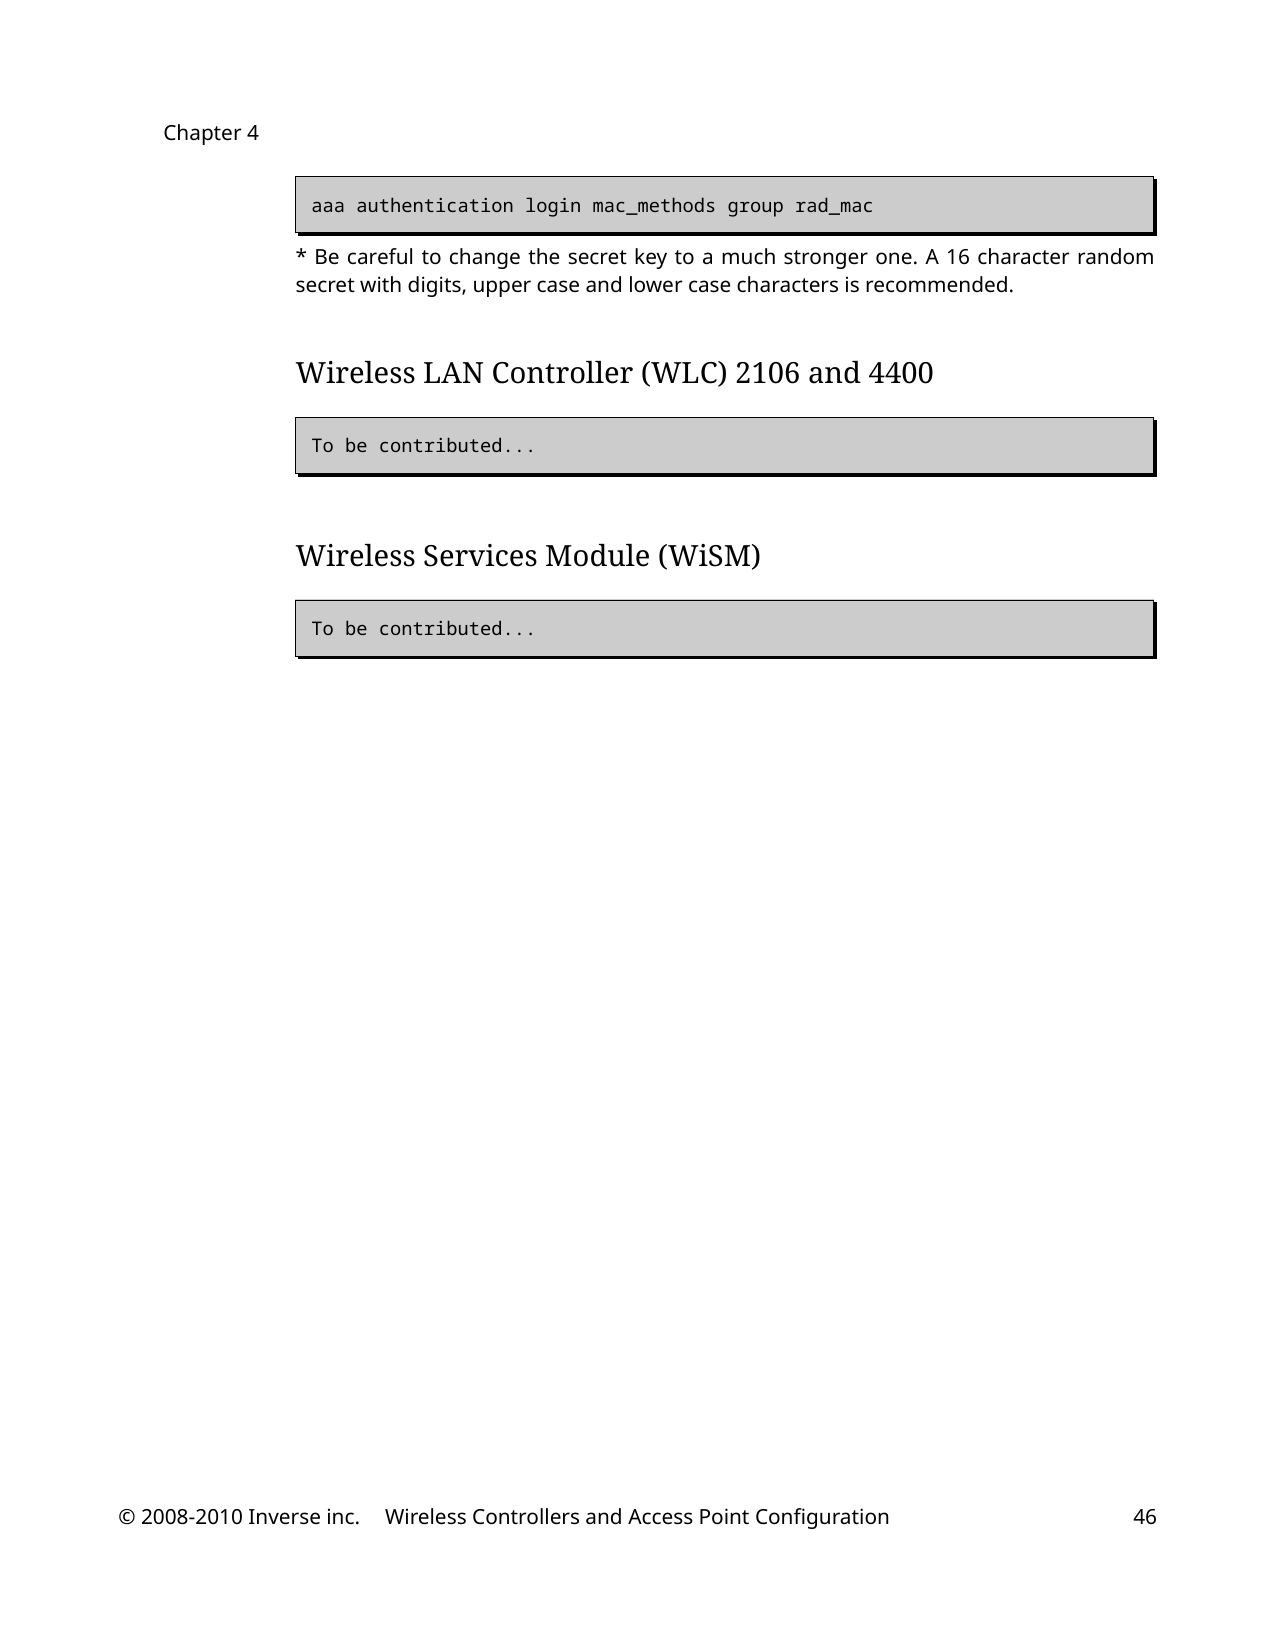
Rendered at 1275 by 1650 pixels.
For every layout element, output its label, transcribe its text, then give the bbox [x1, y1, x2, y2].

subtitle Wireless Services Module (WiSM) [295, 535, 1157, 575]
text * Be careful to change the secret key to a much stronger one. A 16 character random secret with digits, upper case and lower case characters is recommended. [295, 242, 1157, 299]
subtitle Wireless LAN Controller (WLC) 2106 and 4400 [295, 352, 1157, 392]
text To be contributed... [296, 418, 1153, 473]
text To be contributed... [296, 601, 1153, 656]
text aaa authentication login mac_methods group rad_mac [296, 177, 1153, 232]
